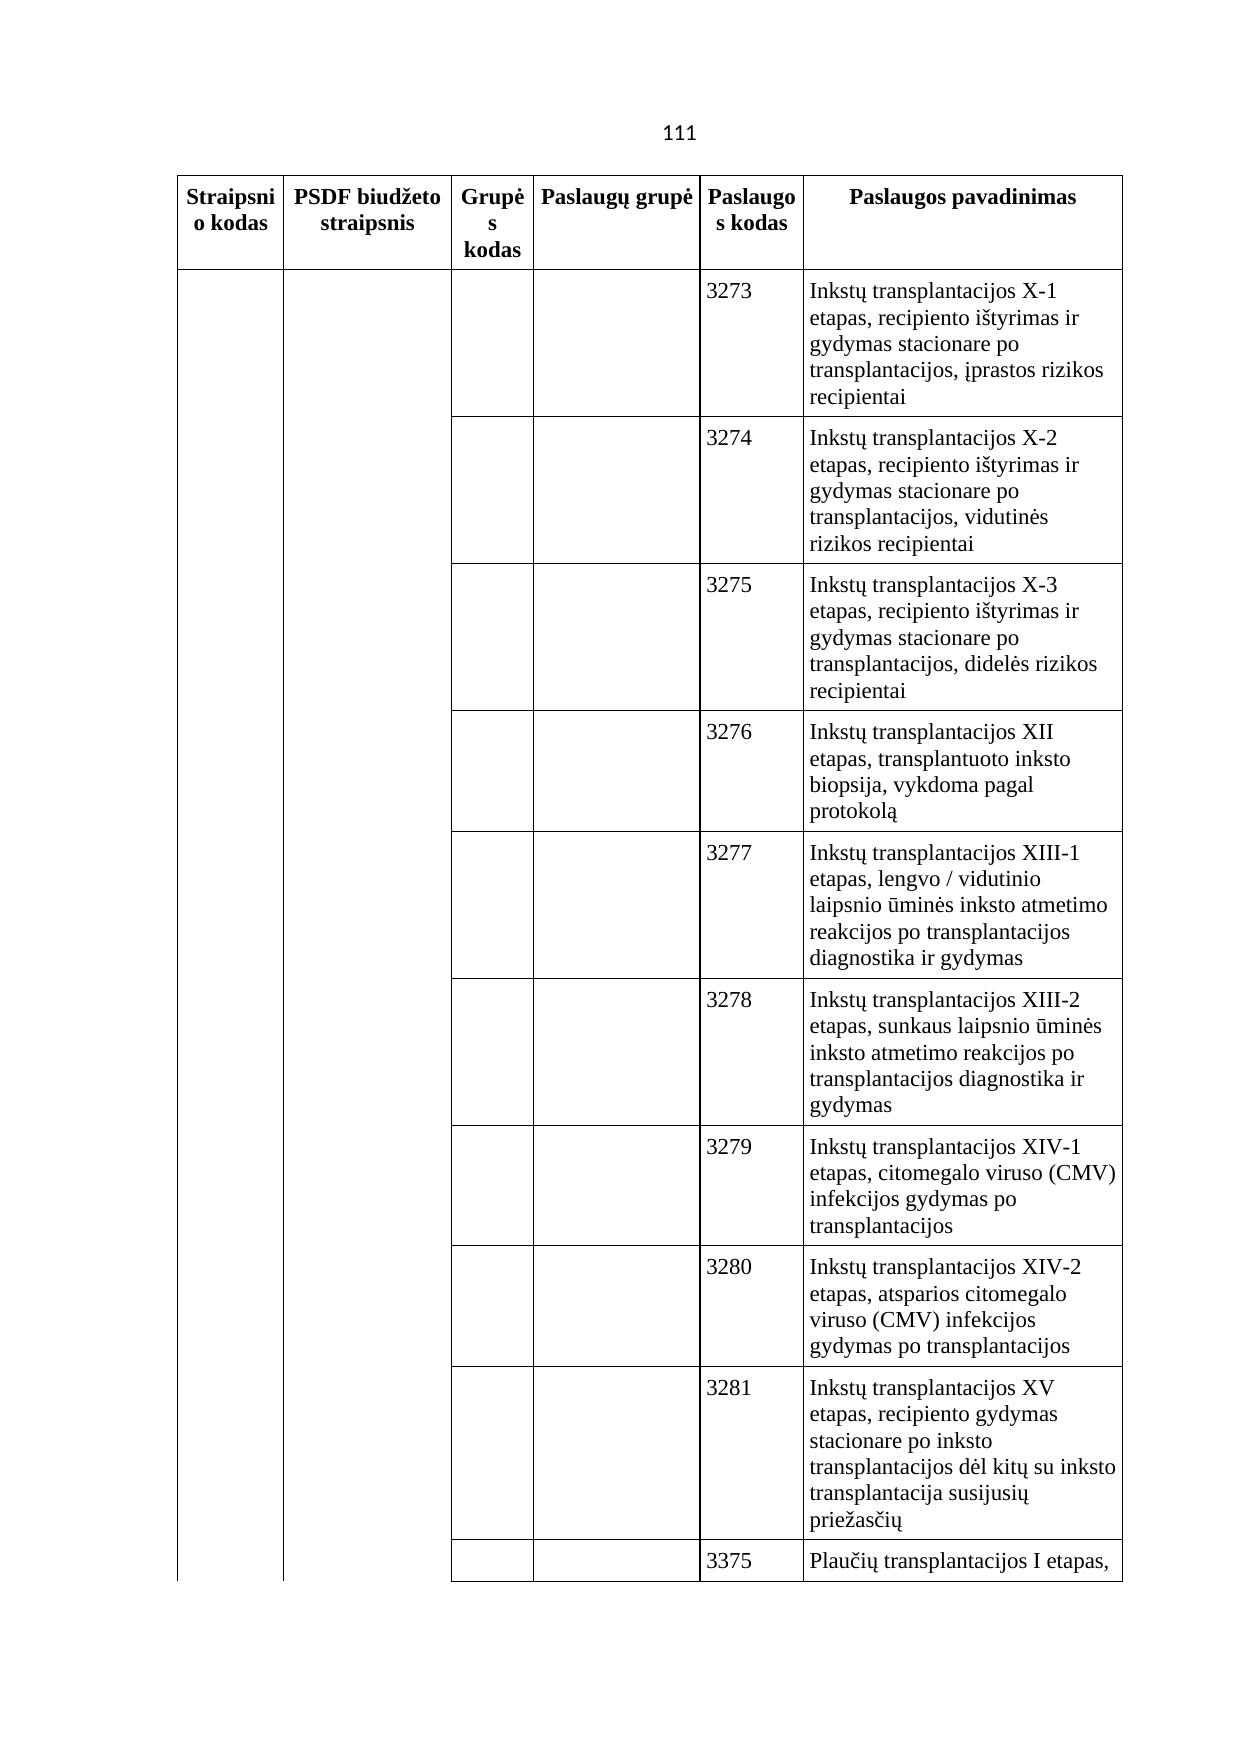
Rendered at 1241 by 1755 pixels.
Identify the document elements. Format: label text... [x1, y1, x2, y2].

table_header Paslaugos pavadinimas [804, 176, 1122, 269]
table_cell [534, 1126, 699, 1245]
table_cell Inkstų transplantacijos XIV-2 etapas, atsparios citomegalo viruso (CMV) infekcijos gydymas po transplantacijos [804, 1246, 1122, 1366]
table_cell [284, 1125, 451, 1245]
table_cell [534, 270, 699, 416]
table_cell 3276 [701, 711, 803, 831]
table_cell [534, 1540, 699, 1581]
table_cell [178, 710, 283, 831]
table_cell [534, 564, 699, 710]
table_cell [534, 711, 699, 831]
table_cell [452, 417, 533, 563]
table_cell [534, 1246, 699, 1366]
table_cell Inkstų transplantacijos X-1 etapas, recipiento ištyrimas ir gydymas stacionare po transplantacijos, įprastos rizikos recipientai [804, 270, 1122, 416]
table_cell 3281 [701, 1367, 803, 1539]
table_cell 3273 [701, 270, 803, 416]
table_header Paslaugų grupė [534, 176, 699, 269]
table_cell [534, 1367, 699, 1539]
table_cell [452, 1246, 533, 1366]
table_cell [284, 831, 451, 978]
table_cell Inkstų transplantacijos XIII-2 etapas, sunkaus laipsnio ūminės inksto atmetimo reakcijos po transplantacijos diagnostika ir gydymas [804, 979, 1122, 1125]
table_cell Inkstų transplantacijos X-3 etapas, recipiento ištyrimas ir gydymas stacionare po transplantacijos, didelės rizikos recipientai [804, 564, 1122, 710]
table_cell Inkstų transplantacijos XV etapas, recipiento gydymas stacionare po inksto transplantacijos dėl kitų su inksto transplantacija susijusių priežasčių [804, 1367, 1122, 1539]
table_cell 3375 [701, 1540, 803, 1581]
table_cell 3274 [701, 417, 803, 563]
table_cell [452, 1540, 533, 1581]
table_cell [452, 1126, 533, 1245]
table_cell [178, 563, 283, 710]
table_cell [284, 270, 451, 416]
table_cell [178, 1125, 283, 1245]
table_cell [284, 563, 451, 710]
table_cell Inkstų transplantacijos XIII-1 etapas, lengvo / vidutinio laipsnio ūminės inksto atmetimo reakcijos po transplantacijos diagnostika ir gydymas [804, 832, 1122, 978]
table_cell [178, 270, 283, 416]
table_cell [178, 1366, 283, 1539]
table_cell 3280 [701, 1246, 803, 1366]
table_cell [534, 417, 699, 563]
table_cell [284, 710, 451, 831]
table_cell [452, 564, 533, 710]
table_header Straipsnio kodas [178, 176, 283, 269]
table_cell [452, 979, 533, 1125]
table_cell [178, 416, 283, 563]
table_cell Plaučių transplantacijos I etapas, [804, 1540, 1122, 1581]
table_cell Inkstų transplantacijos X-2 etapas, recipiento ištyrimas ir gydymas stacionare po transplantacijos, vidutinės rizikos recipientai [804, 417, 1122, 563]
table_cell [284, 978, 451, 1125]
table_cell [534, 832, 699, 978]
table_cell Inkstų transplantacijos XII etapas, transplantuoto inksto biopsija, vykdoma pagal protokolą [804, 711, 1122, 831]
table_cell Inkstų transplantacijos XIV-1 etapas, citomegalo viruso (CMV) infekcijos gydymas po transplantacijos [804, 1126, 1122, 1245]
table_cell [284, 1366, 451, 1539]
table_cell [534, 979, 699, 1125]
table_cell 3277 [701, 832, 803, 978]
table_cell [284, 1245, 451, 1366]
table_header PSDF biudžeto straipsnis [284, 176, 451, 269]
table_cell [178, 978, 283, 1125]
table_cell [178, 831, 283, 978]
table_cell [284, 1539, 451, 1581]
table_cell [452, 832, 533, 978]
table_cell [178, 1539, 283, 1581]
table_header Grupės kodas [452, 176, 533, 269]
table_cell [452, 270, 533, 416]
table_cell [452, 711, 533, 831]
table_cell 3279 [701, 1126, 803, 1245]
table_cell [178, 1245, 283, 1366]
table_cell 3275 [701, 564, 803, 710]
table_header Paslaugos kodas [701, 176, 803, 269]
table_cell [452, 1367, 533, 1539]
table_cell 3278 [701, 979, 803, 1125]
table_cell [284, 416, 451, 563]
